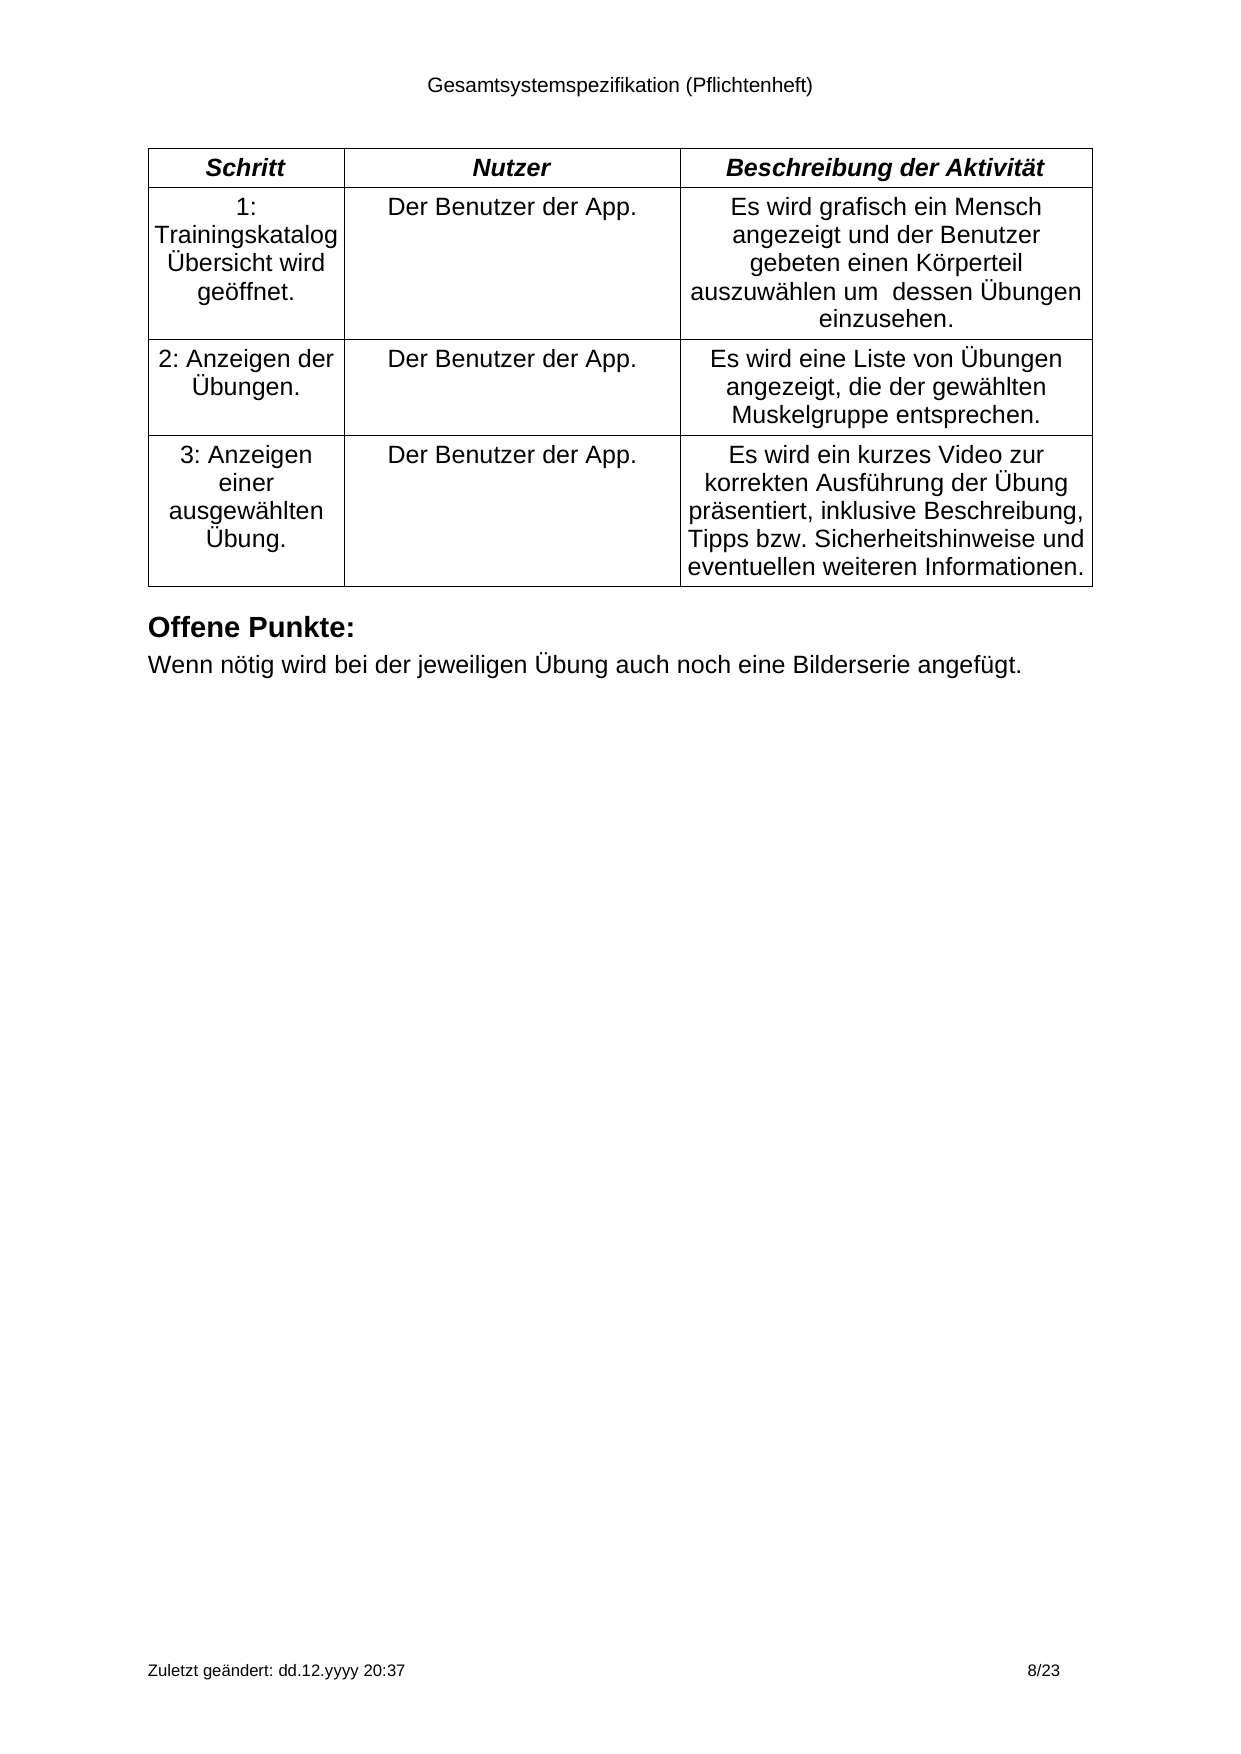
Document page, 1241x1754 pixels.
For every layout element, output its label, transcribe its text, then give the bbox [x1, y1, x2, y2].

table_cell Der Benutzer der App. [345, 436, 680, 586]
table_header Nutzer [345, 149, 680, 187]
table_cell 1: Trainingskatalog Übersicht wird geöffnet. [149, 188, 344, 339]
text Wenn nötig wird bei der jeweiligen Übung auch noch eine Bilderserie angefügt. [148, 650, 1092, 678]
table_cell Es wird ein kurzes Video zur korrekten Ausführung der Übung präsentiert, inklusive Beschreibung, Tipps bzw. Sicherheitshinweise und eventuellen weiteren Informationen. [681, 436, 1092, 586]
table_cell Der Benutzer der App. [345, 188, 680, 339]
table_header Beschreibung der Aktivität [681, 149, 1092, 187]
table_cell 3: Anzeigen einer ausgewählten Übung. [149, 436, 344, 586]
subtitle Offene Punkte: [148, 611, 1092, 644]
table_header Schritt [149, 149, 344, 187]
table_cell Es wird grafisch ein Mensch angezeigt und der Benutzer gebeten einen Körperteil auszuwählen um dessen Übungen einzusehen. [681, 188, 1092, 339]
table_cell 2: Anzeigen der Übungen. [149, 340, 344, 435]
table_cell Der Benutzer der App. [345, 340, 680, 435]
table_cell Es wird eine Liste von Übungen angezeigt, die der gewählten Muskelgruppe entsprechen. [681, 340, 1092, 435]
